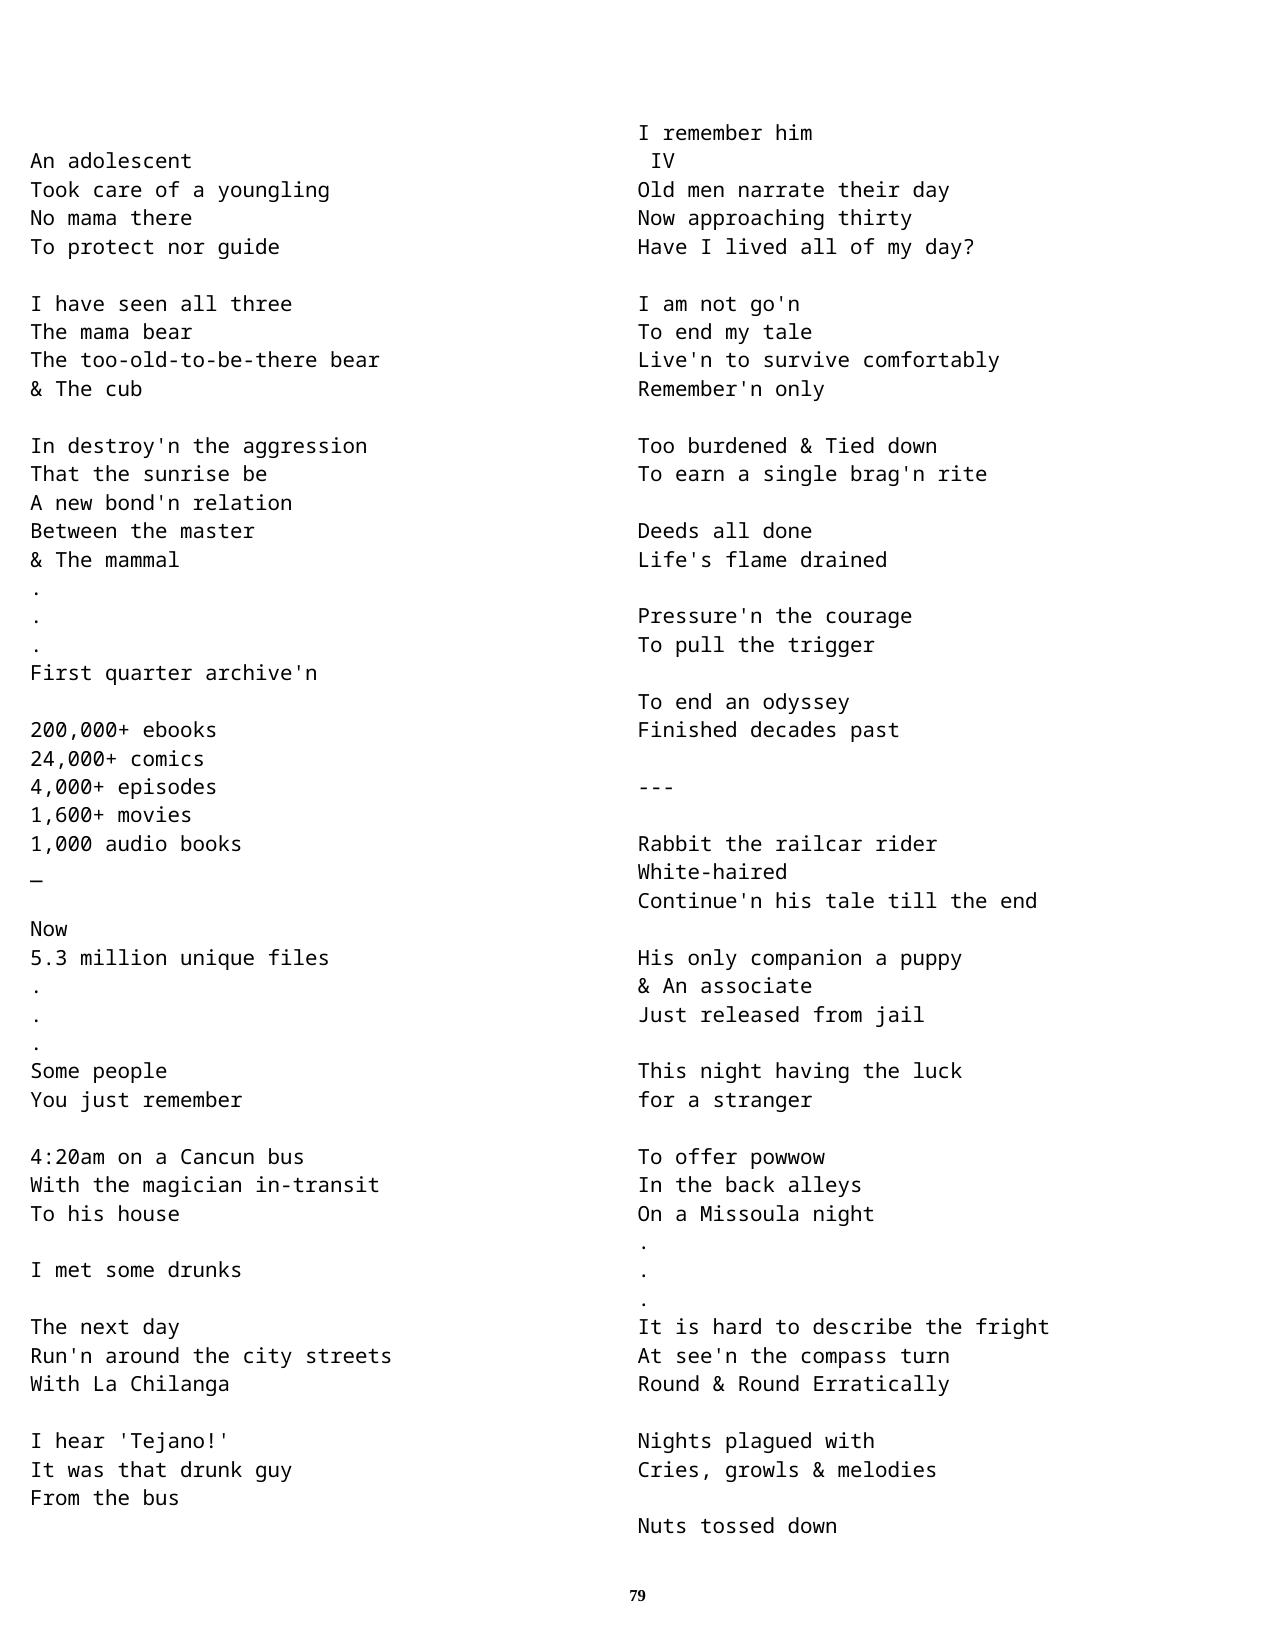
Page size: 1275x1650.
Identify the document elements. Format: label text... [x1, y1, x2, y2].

text An adolescent [30, 147, 637, 175]
text The mama bear [30, 317, 637, 346]
text To earn a single brag'n rite [637, 459, 1245, 488]
text I remember him [637, 118, 1245, 147]
text . [30, 573, 637, 602]
text Cries, growls & melodies [637, 1455, 1245, 1483]
text On a Missoula night [637, 1199, 1245, 1227]
text 1,000 audio books [30, 829, 637, 857]
text To protect nor guide [30, 232, 637, 260]
text for a stranger [637, 1085, 1245, 1113]
text I hear 'Tejano!' [30, 1426, 637, 1455]
text No mama there [30, 203, 637, 232]
text At see'n the compass turn [637, 1341, 1245, 1369]
text Have I lived all of my day? [637, 232, 1245, 260]
text To end my tale [637, 317, 1245, 346]
text From the bus [30, 1483, 637, 1512]
text I met some drunks [30, 1256, 637, 1284]
text Pressure'n the courage [637, 602, 1245, 630]
text First quarter archive'n [30, 658, 637, 687]
text Continue'n his tale till the end [637, 886, 1245, 914]
text _ [30, 857, 637, 886]
text I am not go'n [637, 289, 1245, 317]
text & The mammal [30, 545, 637, 573]
text To end an odyssey [637, 687, 1245, 715]
text . [30, 1000, 637, 1028]
text Nights plagued with [637, 1426, 1245, 1455]
text It was that drunk guy [30, 1455, 637, 1483]
text Now [30, 914, 637, 943]
text 1,600+ movies [30, 801, 637, 829]
text Between the master [30, 516, 637, 545]
text Now approaching thirty [637, 203, 1245, 232]
text . [637, 1284, 1245, 1312]
text --- [637, 772, 1245, 801]
text His only companion a puppy [637, 943, 1245, 971]
text White-haired [637, 857, 1245, 886]
text . [30, 602, 637, 630]
text Run'n around the city streets [30, 1341, 637, 1369]
text . [30, 630, 637, 658]
text With the magician in-transit [30, 1170, 637, 1199]
text . [30, 1028, 637, 1057]
text Rabbit the railcar rider [637, 829, 1245, 857]
text In destroy'n the aggression [30, 431, 637, 459]
text The next day [30, 1312, 637, 1341]
text 4,000+ episodes [30, 772, 637, 801]
text . [637, 1227, 1245, 1256]
text & An associate [637, 971, 1245, 1000]
text . [30, 971, 637, 1000]
text Finished decades past [637, 715, 1245, 744]
text Round & Round Erratically [637, 1369, 1245, 1398]
text Some people [30, 1057, 637, 1085]
text Just released from jail [637, 1000, 1245, 1028]
text It is hard to describe the fright [637, 1312, 1245, 1341]
text That the sunrise be [30, 459, 637, 488]
text To his house [30, 1199, 637, 1227]
text Took care of a youngling [30, 175, 637, 203]
text The too-old-to-be-there bear [30, 346, 637, 374]
text IV [637, 147, 1245, 175]
text Too burdened & Tied down [637, 431, 1245, 459]
text To pull the trigger [637, 630, 1245, 658]
text 4:20am on a Cancun bus [30, 1142, 637, 1170]
text Life's flame drained [637, 545, 1245, 573]
text I have seen all three [30, 289, 637, 317]
text Old men narrate their day [637, 175, 1245, 203]
text Deeds all done [637, 516, 1245, 545]
text Nuts tossed down [637, 1512, 1245, 1540]
text This night having the luck [637, 1057, 1245, 1085]
text 5.3 million unique files [30, 943, 637, 971]
text In the back alleys [637, 1170, 1245, 1199]
text . [637, 1256, 1245, 1284]
text Live'n to survive comfortably [637, 346, 1245, 374]
text With La Chilanga [30, 1369, 637, 1398]
text 200,000+ ebooks [30, 715, 637, 744]
text Remember'n only [637, 374, 1245, 402]
text To offer powwow [637, 1142, 1245, 1170]
text 24,000+ comics [30, 744, 637, 772]
text A new bond'n relation [30, 488, 637, 516]
text & The cub [30, 374, 637, 402]
text You just remember [30, 1085, 637, 1113]
